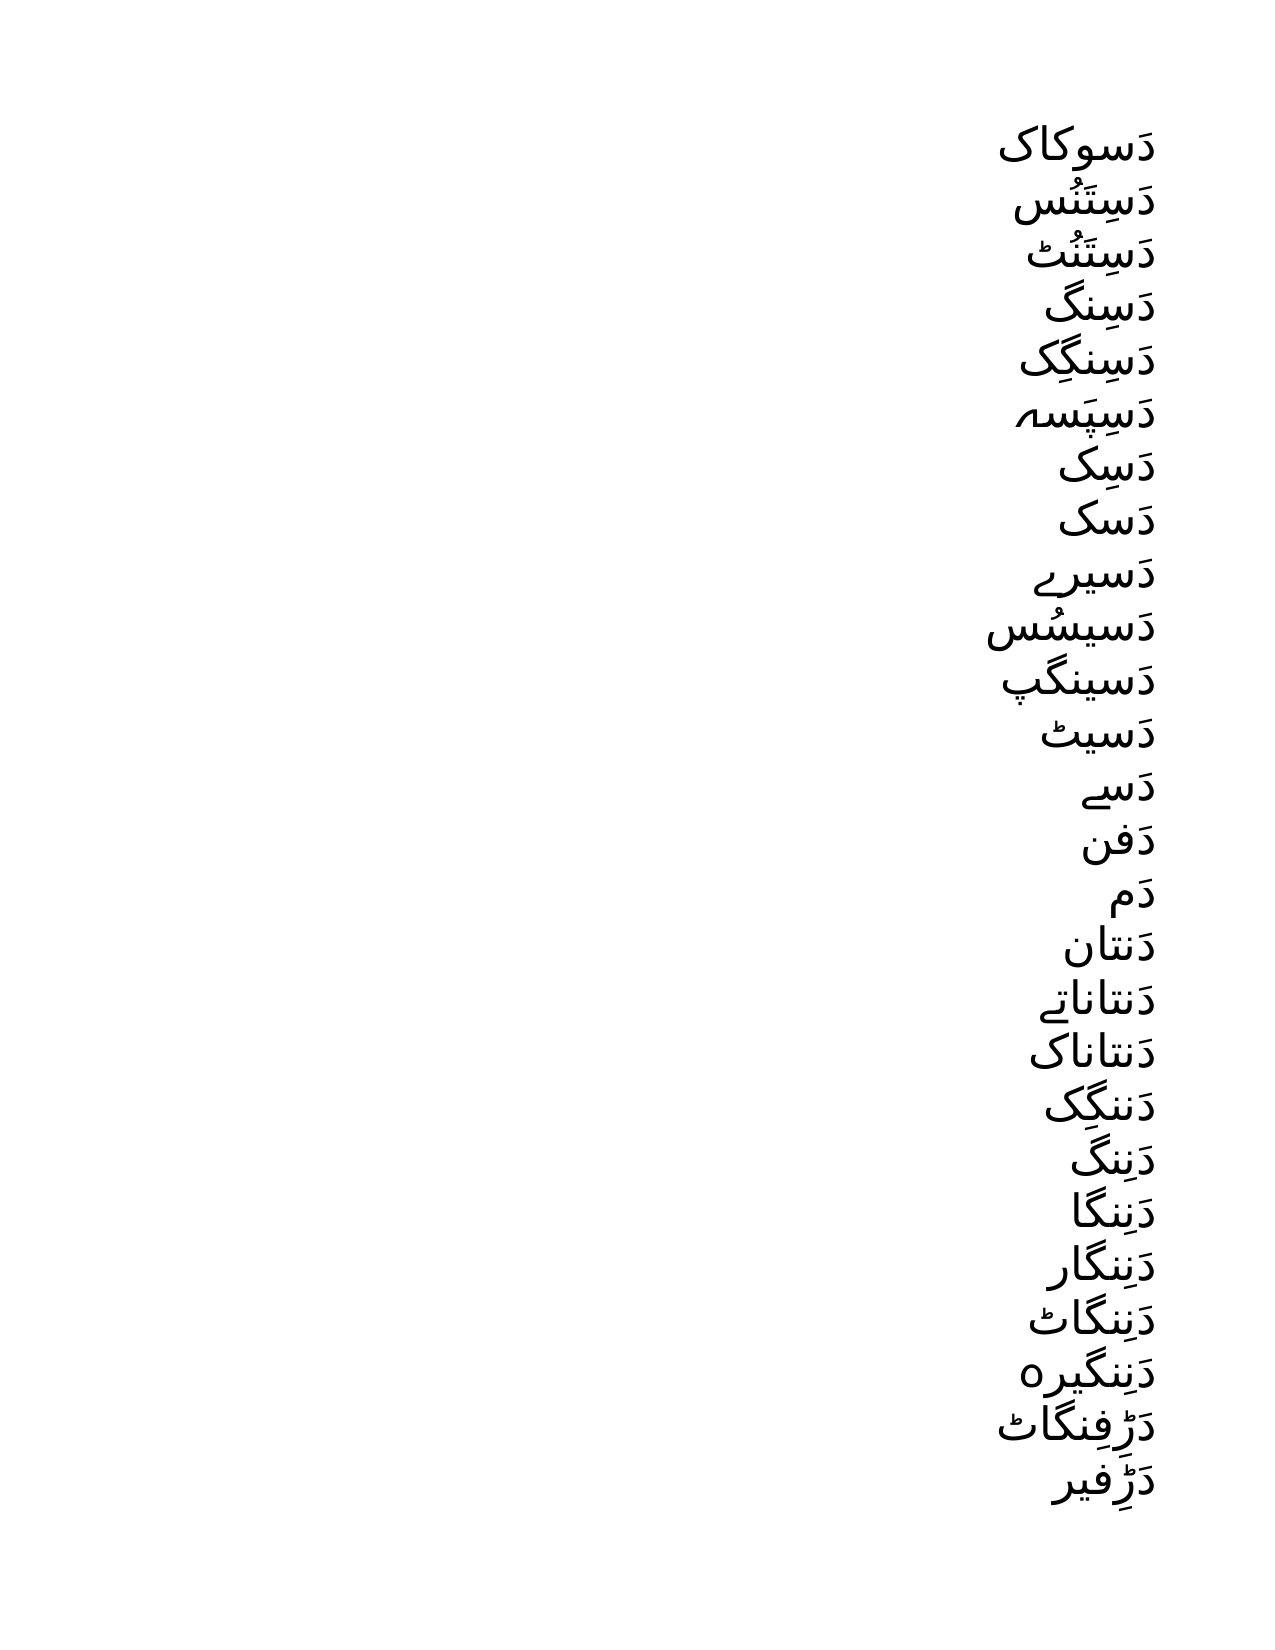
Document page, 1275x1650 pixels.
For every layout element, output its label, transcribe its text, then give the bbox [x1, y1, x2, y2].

text دَم [118, 865, 1157, 918]
text دَسک [118, 491, 1157, 545]
text دَسیسُس [118, 598, 1157, 651]
text دَسِتَنُٹ [118, 225, 1157, 278]
text دَنِنگا [118, 1185, 1157, 1238]
text دَنِنگ [118, 1131, 1157, 1185]
text دَنِنگار [118, 1238, 1157, 1291]
text دَنِنگاٹ [118, 1291, 1157, 1345]
text دَنِنگیرہ [118, 1345, 1157, 1398]
text دَسِنگ [118, 278, 1157, 331]
text دَسِک [118, 438, 1157, 491]
text دَسے [118, 758, 1157, 811]
text دَنتان [118, 918, 1157, 971]
text دَننگِک [118, 1078, 1157, 1131]
text دَسینگپ [118, 651, 1157, 705]
text دَنتاناتے [118, 971, 1157, 1025]
text دَسِتَنُس [118, 171, 1157, 225]
text دَنتاناک [118, 1025, 1157, 1078]
text دَسوکاک [118, 118, 1157, 171]
text دَسِنگِک [118, 331, 1157, 385]
text دَسیرے [118, 545, 1157, 598]
text دَڑِفیر [118, 1451, 1157, 1505]
text دَفن [118, 811, 1157, 865]
text دَڑِفِنگاٹ [118, 1398, 1157, 1451]
text دَسِپَسہ [118, 385, 1157, 438]
text دَسیٹ [118, 705, 1157, 758]
